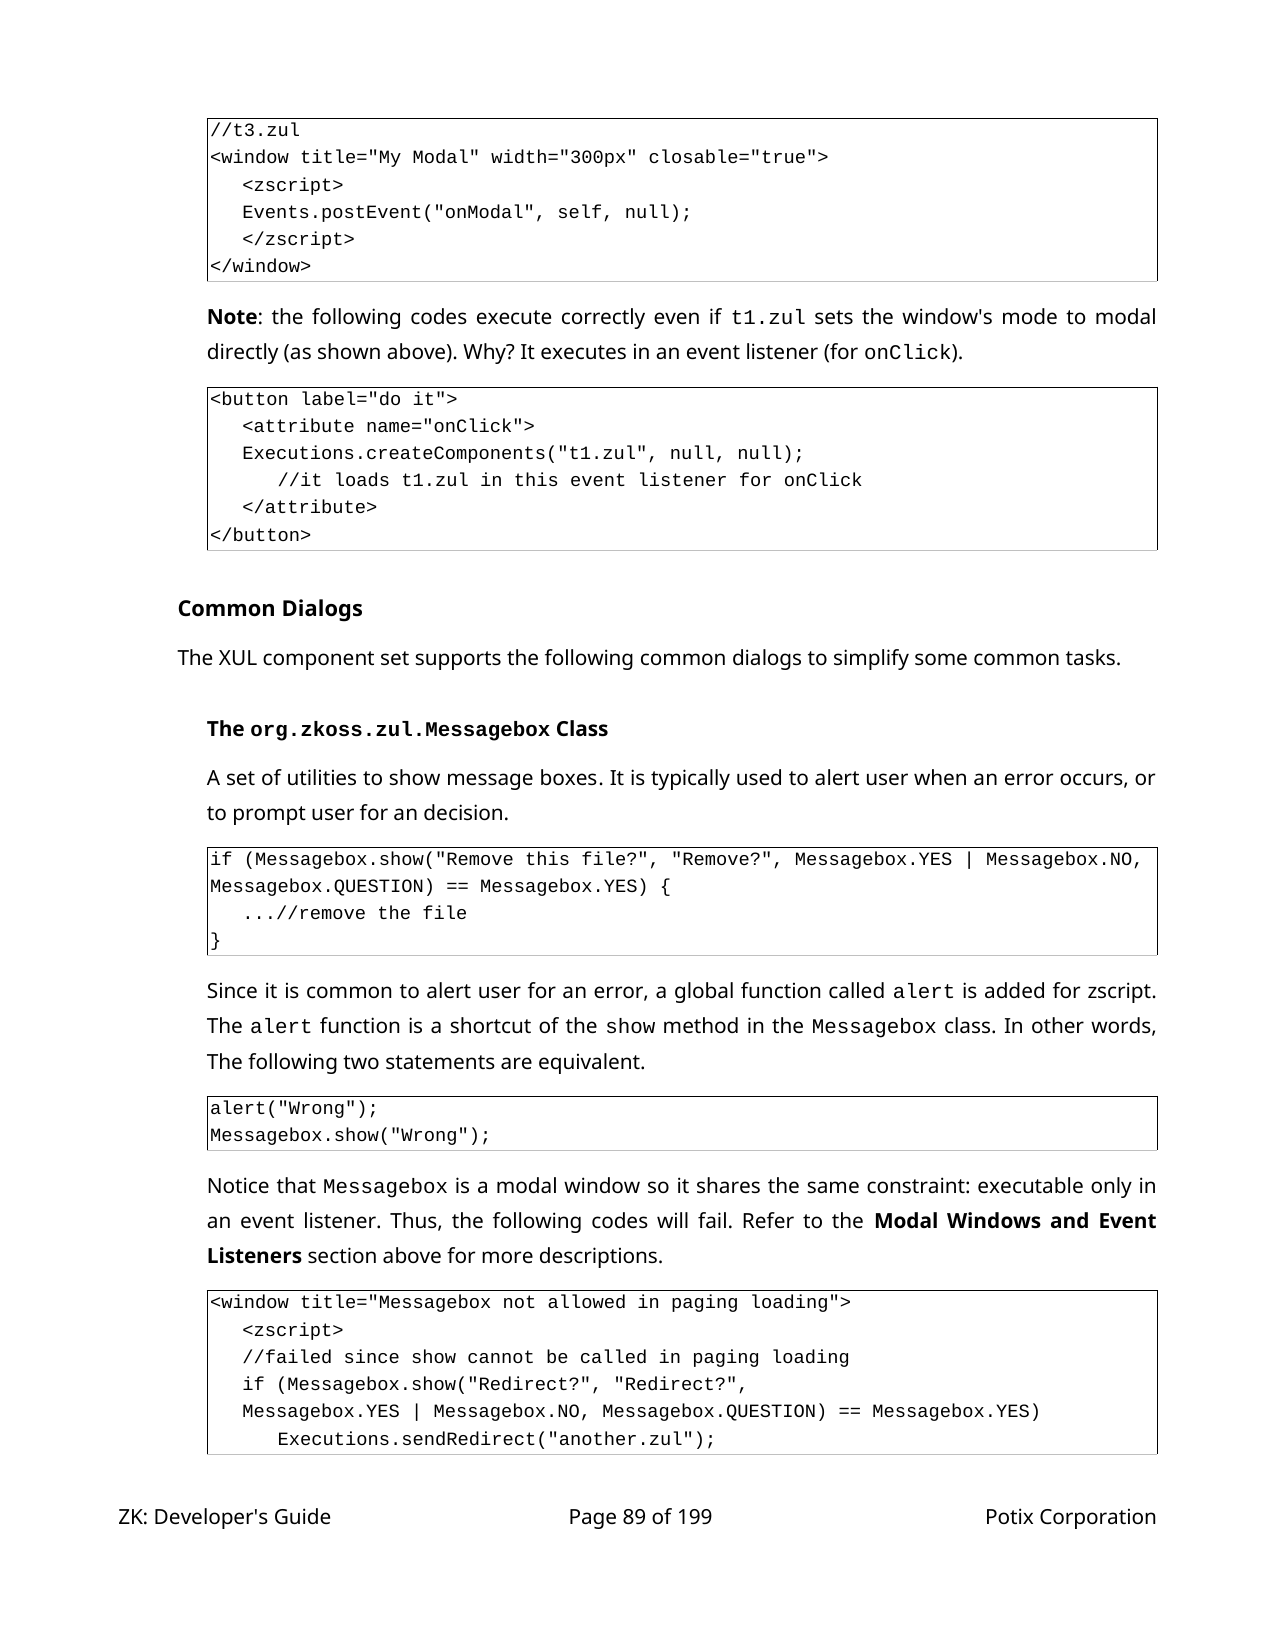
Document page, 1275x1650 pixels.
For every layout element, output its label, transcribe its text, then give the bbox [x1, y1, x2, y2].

text The XUL component set supports the following common dialogs to simplify some common tasks. [177, 643, 1157, 671]
text <window title="My Modal" width="300px" closable="true"> [208, 145, 1157, 169]
text </button> [208, 523, 1157, 550]
text Messagebox.show("Wrong"); [208, 1123, 1157, 1150]
text ...//remove the file [208, 901, 1157, 925]
text </window> [208, 254, 1157, 281]
text </attribute> [208, 495, 1157, 520]
text Notice that Messagebox is a modal window so it shares the same constraint: executable only in an event listener. Thus, the following codes will fail. Refer to the Modal Windows and Event Listeners section above for more descriptions. [207, 1171, 1157, 1270]
text //failed since show cannot be called in paging loading [208, 1345, 1157, 1369]
text if (Messagebox.show("Redirect?", "Redirect?", [208, 1372, 1157, 1396]
text <attribute name="onClick"> [208, 414, 1157, 438]
text <zscript> [208, 1318, 1157, 1342]
text </zscript> [208, 227, 1157, 251]
text Executions.createComponents("t1.zul", null, null); [208, 441, 1157, 465]
text } [208, 928, 1157, 955]
text <zscript> [208, 172, 1157, 197]
text //it loads t1.zul in this event listener for onClick [208, 468, 1157, 492]
text if (Messagebox.show("Remove this file?", "Remove?", Messagebox.YES | Messagebox.NO, Messagebox.QUESTION) == Messagebox.YES) { [208, 848, 1157, 898]
text Executions.sendRedirect("another.zul"); [208, 1426, 1157, 1454]
text <window title="Messagebox not allowed in paging loading"> [208, 1291, 1157, 1315]
text <button label="do it"> [208, 388, 1157, 411]
subtitle Common Dialogs [177, 592, 1157, 622]
text Events.postEvent("onModal", self, null); [208, 200, 1157, 224]
subtitle The org.zkoss.zul.Messagebox Class [207, 714, 1157, 742]
text A set of utilities to show message boxes. It is typically used to alert user when an error occurs, or to prompt user for an decision. [207, 763, 1157, 826]
text Since it is common to alert user for an error, a global function called alert is added for zscript. The alert function is a shortcut of the show method in the Messagebox class. In other words, The following two statements are equivalent. [207, 976, 1157, 1075]
text //t3.zul [208, 119, 1157, 142]
text alert("Wrong"); [208, 1097, 1157, 1120]
text Note: the following codes execute correctly even if t1.zul sets the window's mode to modal directly (as shown above). Why? It executes in an event listener (for onClick). [207, 302, 1157, 366]
text Messagebox.YES | Messagebox.NO, Messagebox.QUESTION) == Messagebox.YES) [208, 1399, 1157, 1423]
